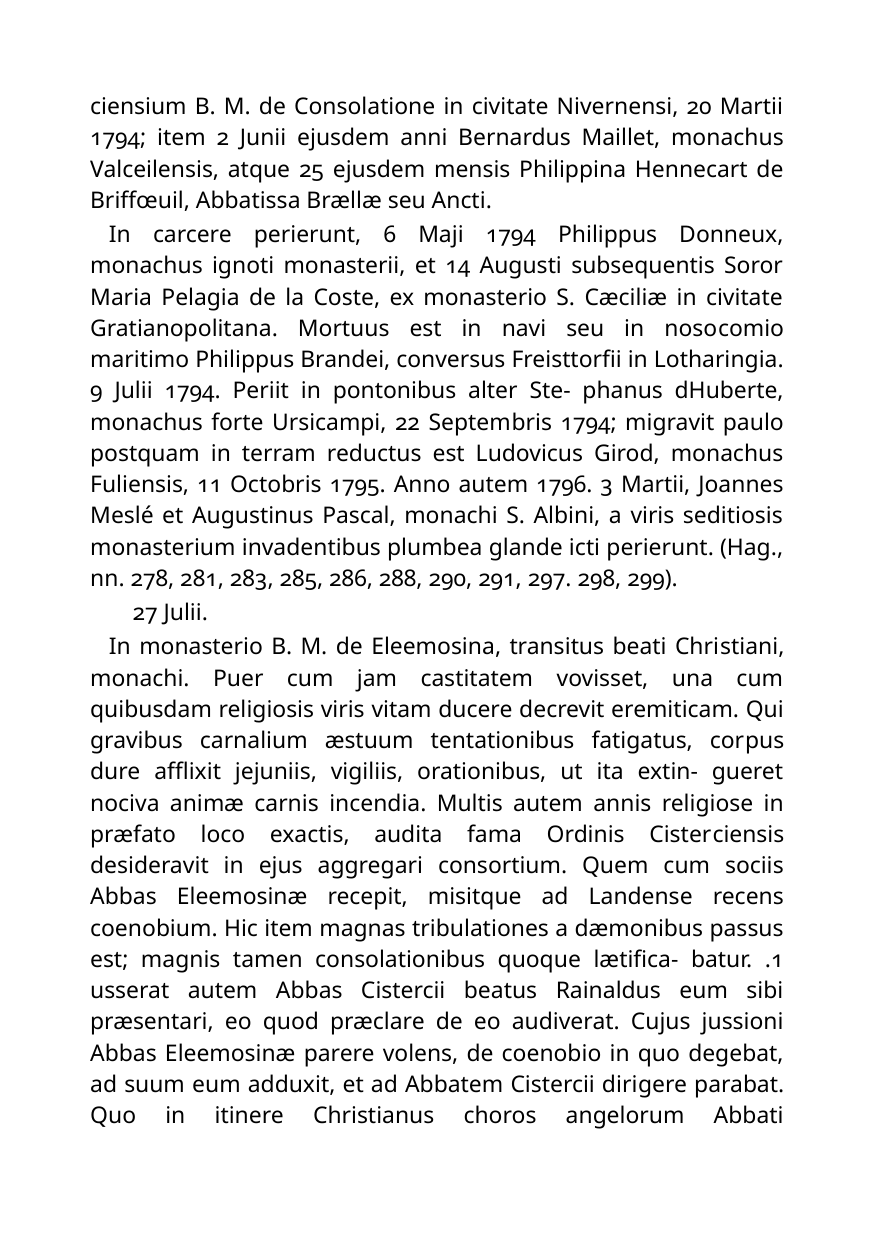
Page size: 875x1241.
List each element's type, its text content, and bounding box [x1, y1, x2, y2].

text 27 Julii. [90, 596, 784, 627]
text In carcere perierunt, 6 Maji 1794 Philippus Donneux, monachus ignoti monasterii, et 14 Augusti subsequentis Soror Maria Pelagia de la Coste, ex monasterio S. Cæciliæ in civitate Gratianopolitana. Mortuus est in navi seu in noso­comio maritimo Philippus Brandei, conversus Freisttorfii in Lotharingia. 9 Julii 1794. Periit in pontonibus alter Ste- phanus dHuberte, monachus forte Ursicampi, 22 Septem­bris 1794; migravit paulo postquam in terram reductus est Ludovicus Girod, monachus Fuliensis, 11 Octobris 1795. Anno autem 1796. 3 Martii, Joannes Meslé et Augustinus Pascal, monachi S. Albini, a viris seditiosis monasterium invadentibus plumbea glande icti perierunt. (Hag., nn. 278, 281, 283, 285, 286, 288, 290, 291, 297. 298, 299). [90, 218, 784, 593]
text ciensium B. M. de Consolatione in civitate Nivernensi, 20 Martii 1794; item 2 Junii ejusdem anni Bernardus Maillet, monachus Valceilensis, atque 25 ejusdem mensis Philippina Hennecart de Briffœuil, Abbatissa Brællæ seu Ancti. [90, 90, 784, 215]
text In monasterio B. M. de Eleemosina, transitus beati Chri­stiani, monachi. Puer cum jam castitatem vovisset, una cum quibusdam religiosis viris vitam ducere decrevit eremiticam. Qui gravibus carnalium æstuum tentationibus fatigatus, cor­pus dure afflixit jejuniis, vigiliis, orationibus, ut ita extin- gueret nociva animæ carnis incendia. Multis autem annis religiose in præfato loco exactis, audita fama Ordinis Cister­ciensis desideravit in ejus aggregari consortium. Quem cum sociis Abbas Eleemosinæ recepit, misitque ad Landense recens coenobium. Hic item magnas tribulationes a dæmonibus passus est; magnis tamen consolationibus quoque lætifica- batur. .1 usserat autem Abbas Cistercii beatus Rainaldus eum sibi præsentari, eo quod præclare de eo audiverat. Cujus jussioni Abbas Eleemosinæ parere volens, de coenobio in quo degebat, ad suum eum adduxit, et ad Abbatem Cistercii diri­gere parabat. Quo in itinere Christianus choros angelorum Abbati [90, 630, 784, 1130]
